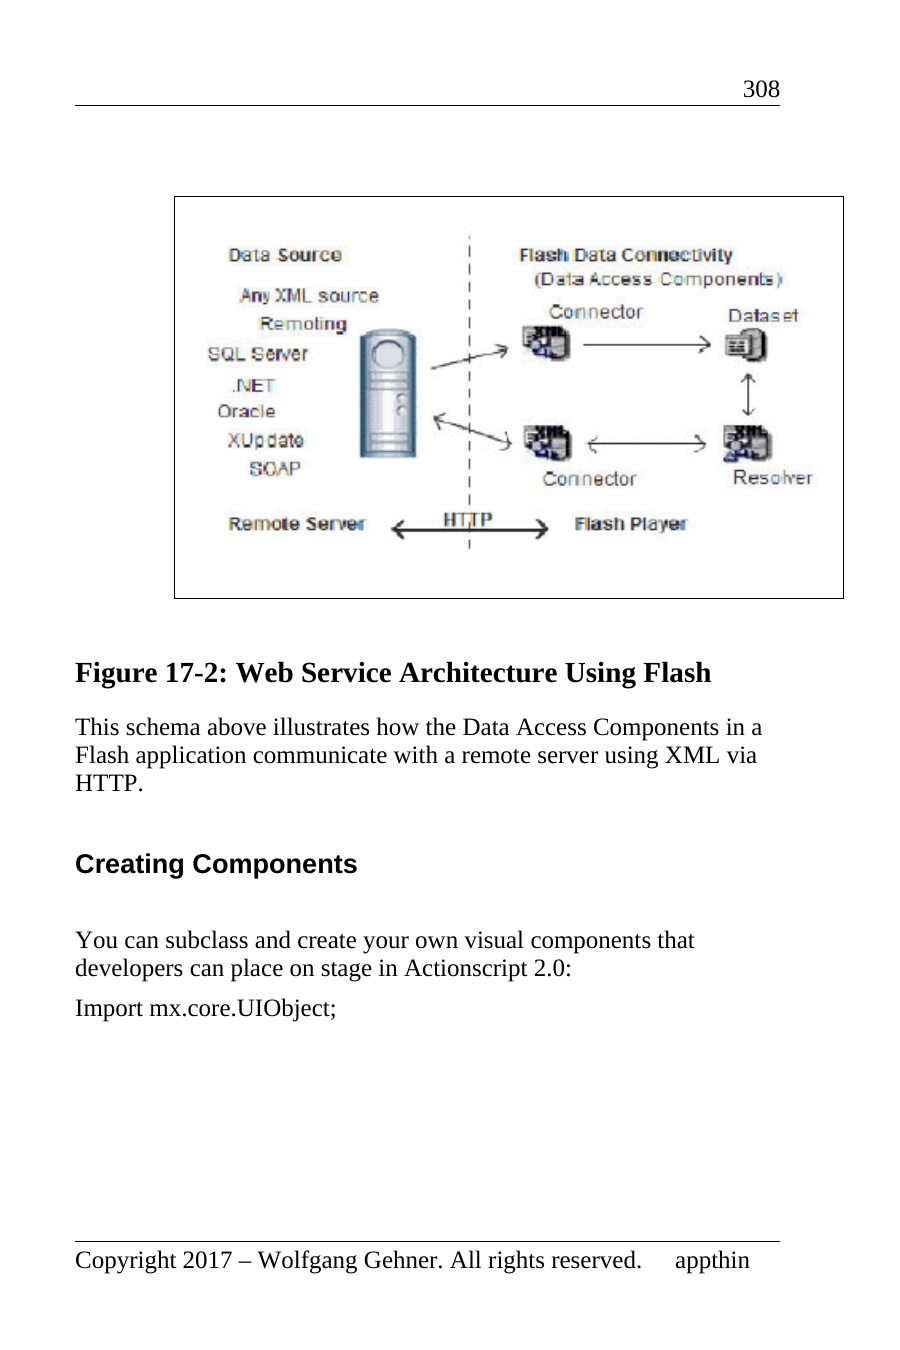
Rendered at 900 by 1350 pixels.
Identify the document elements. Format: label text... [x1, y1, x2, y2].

text Import mx.core.UIObject; [75, 994, 780, 1022]
subtitle Creating Components [75, 822, 780, 880]
subtitle This schema above illustrates how the Data Access Components in a Flash application communicate with a remote server using XML via HTTP. [75, 713, 780, 797]
text You can subclass and create your own visual components that developers can place on stage in Actionscript 2.0: [75, 926, 780, 982]
subtitle Figure 17-2: Web Service Architecture Using Flash [75, 656, 780, 688]
